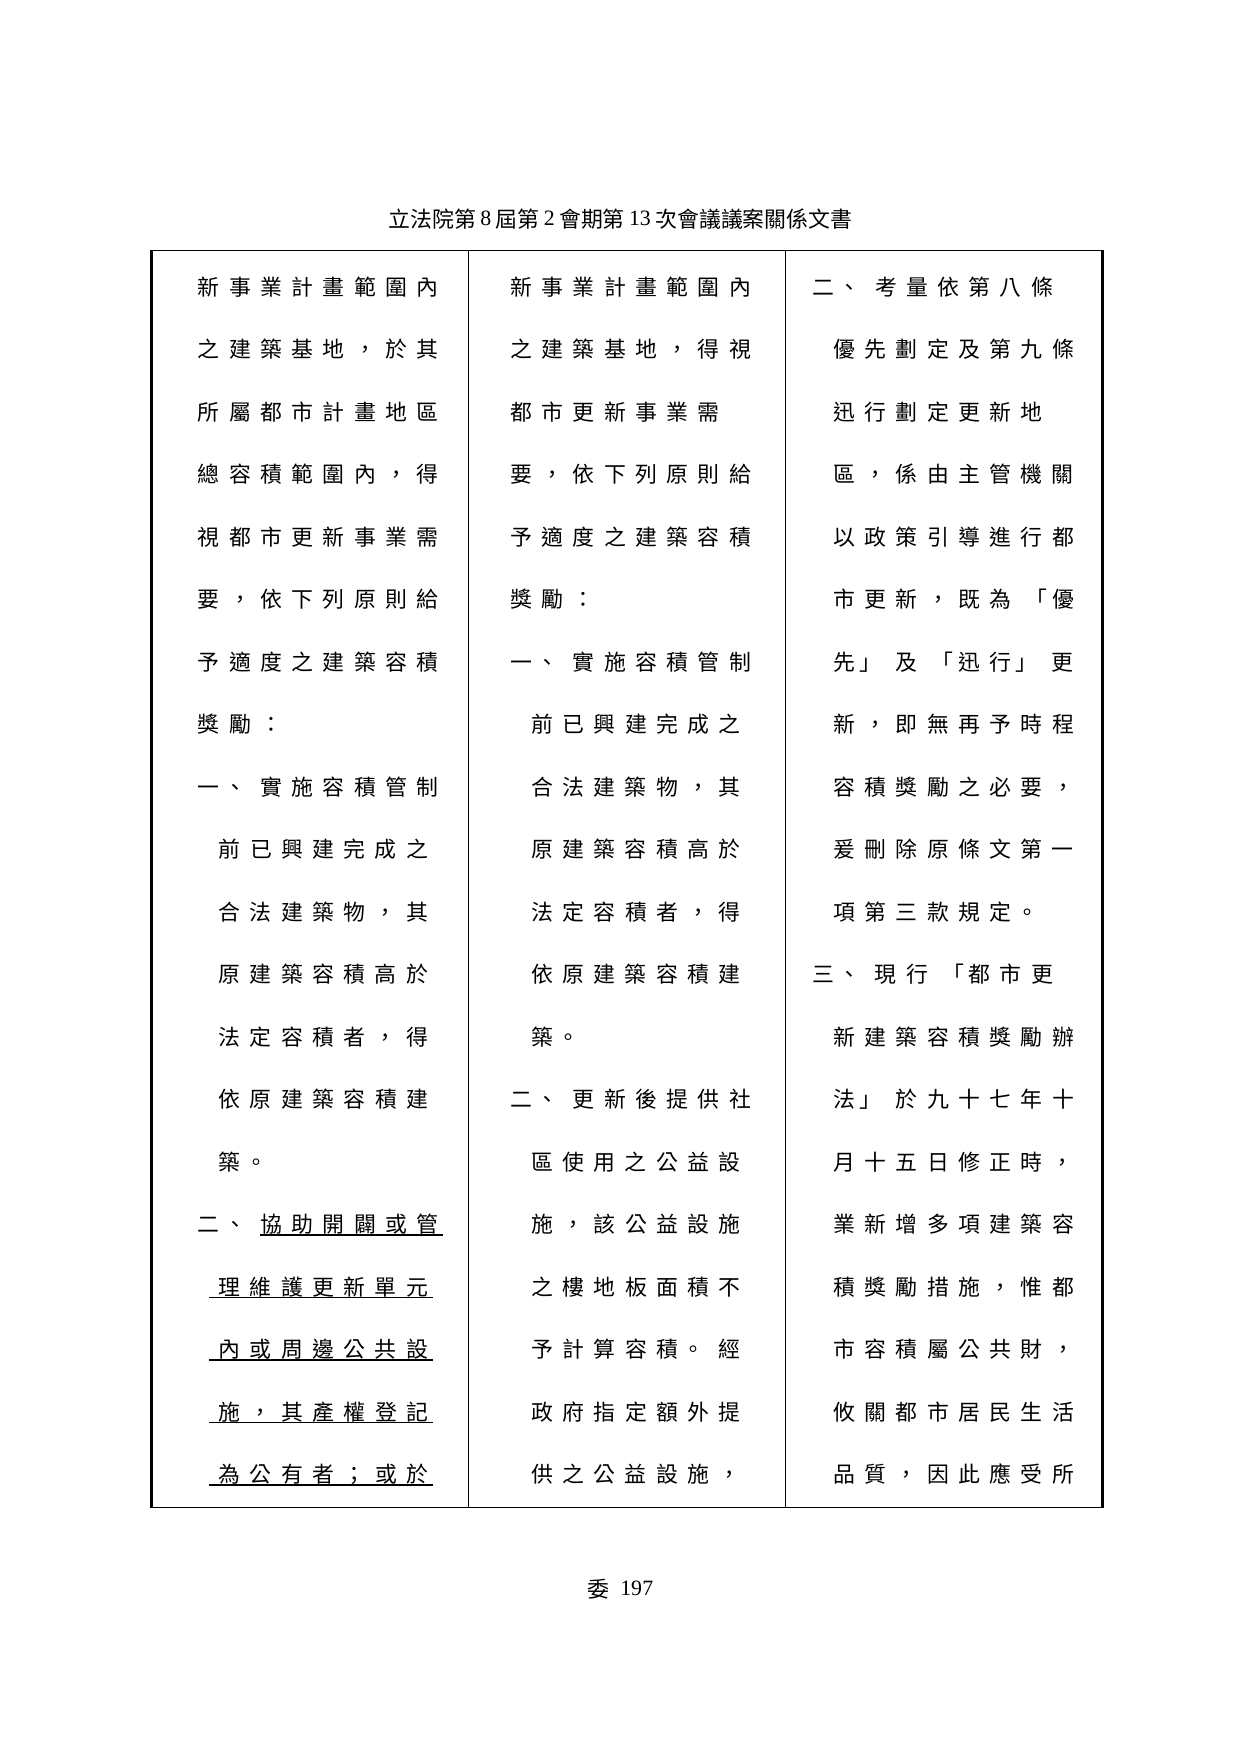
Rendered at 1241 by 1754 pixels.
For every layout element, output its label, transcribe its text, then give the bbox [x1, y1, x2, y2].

table_cell 新事業計畫範圍內之建築基地，得視都市更新事業需要，依下列原則給予適度之建築容積獎勵： 一、實施容積管制前已興建完成之合法建築物，其原建築容積高於法定容積者，得依原建築容積建築。 二、更新後提供社區使用之公益設施，該公益設施之樓地板面積不予計算容積。經政府指定額外提供之公益設施， [469, 251, 785, 1507]
table_cell 新事業計畫範圍內之建築基地，於其所屬都市計畫地區總容積範圍內，得視都市更新事業需要，依下列原則給予適度之建築容積獎勵： 一、實施容積管制前已興建完成之合法建築物，其原建築容積高於法定容積者，得依原建築容積建築。 二、協助開闢或管理維護更新單元內或周邊公共設施，其產權登記為公有者；或於 [153, 251, 468, 1507]
table_cell 二、考量依第八條優先劃定及第九條迅行劃定更新地區，係由主管機關以政策引導進行都市更新，既為「優先」及「迅行」更新，即無再予時程容積獎勵之必要，爰刪除原條文第一項第三款規定。 三、現行「都市更新建築容積獎勵辦法」於九十七年十月十五日修正時，業新增多項建築容積獎勵措施，惟都市容積屬公共財，攸關都市居民生活品質，因此應受所 [786, 251, 1101, 1507]
